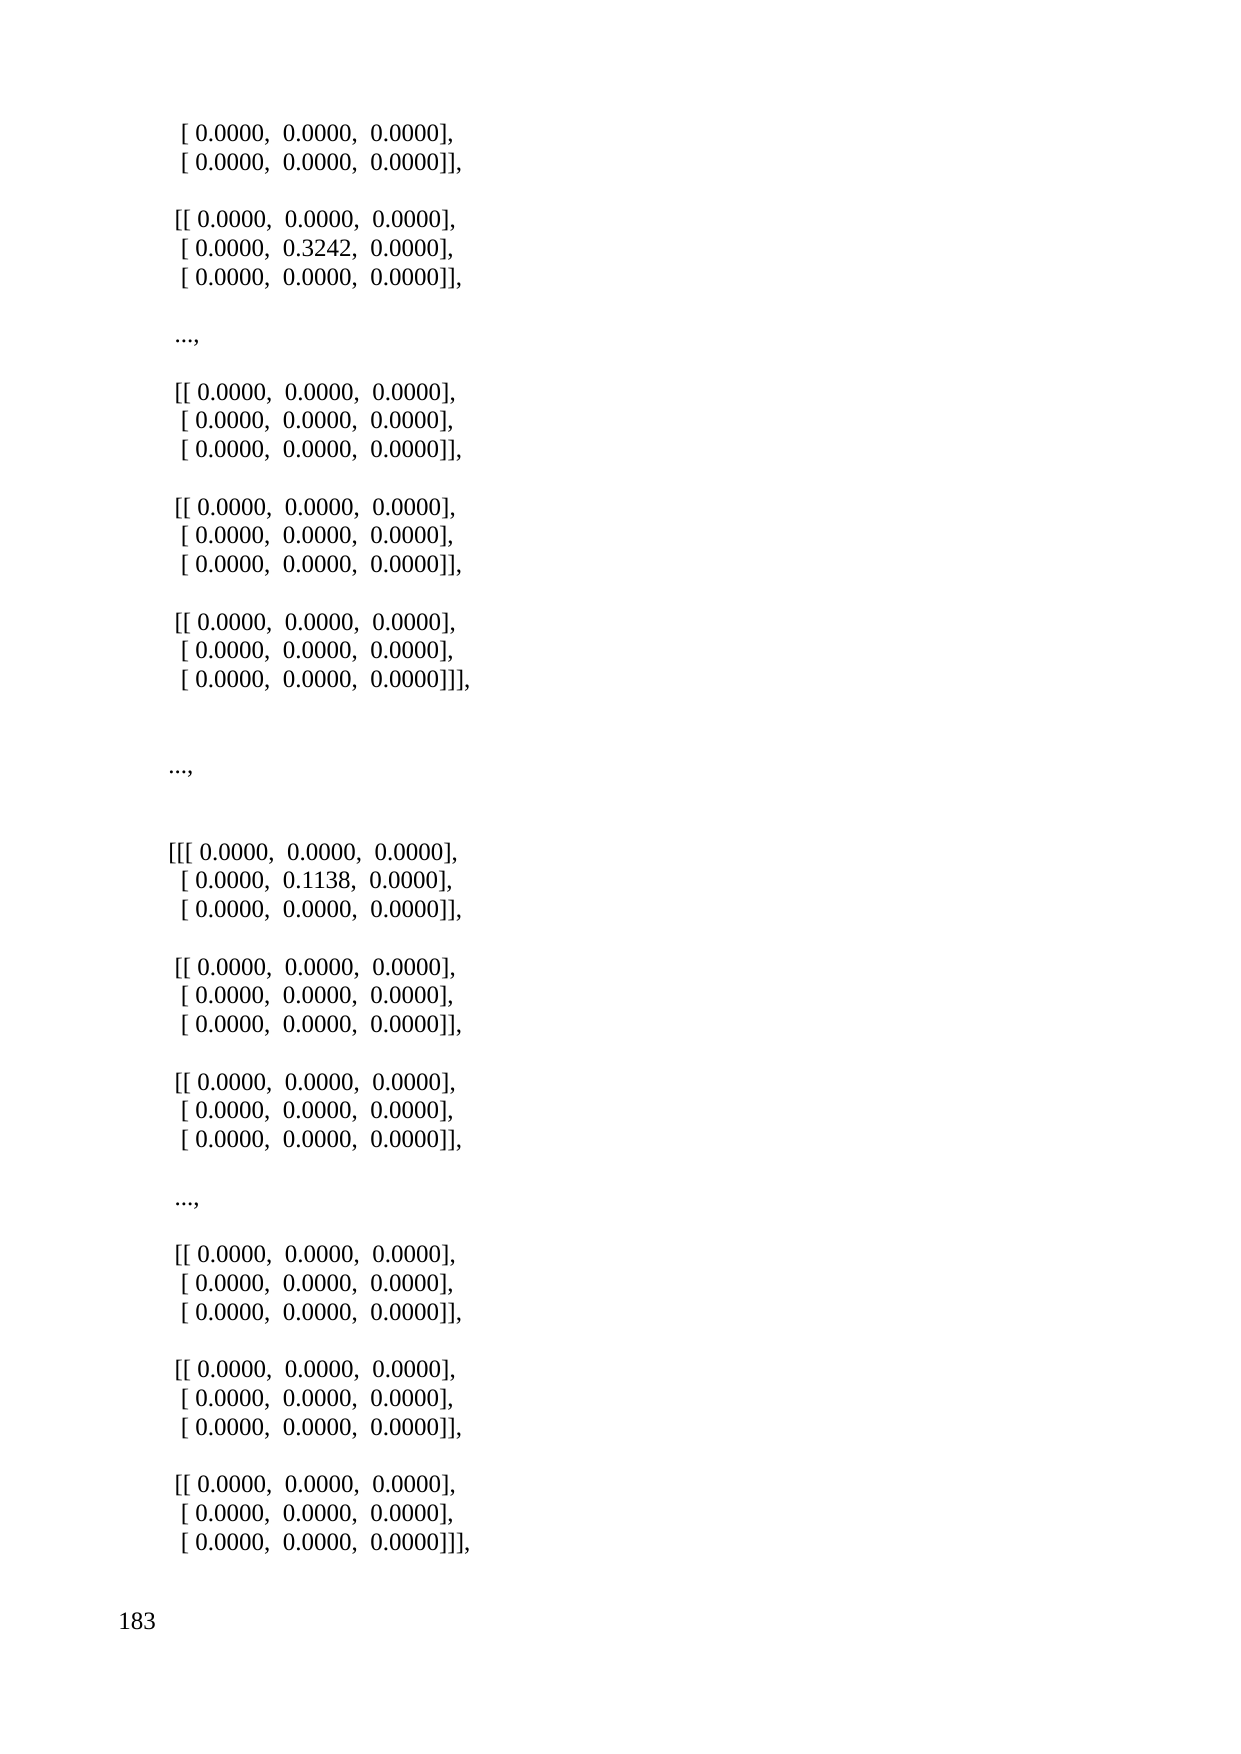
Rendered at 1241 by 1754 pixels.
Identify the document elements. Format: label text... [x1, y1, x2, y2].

text ..., [118, 1182, 1122, 1211]
text [ 0.0000, 0.0000, 0.0000]]], [118, 664, 1122, 693]
text [ 0.0000, 0.0000, 0.0000]], [118, 1124, 1122, 1153]
text [[ 0.0000, 0.0000, 0.0000], [118, 377, 1122, 406]
text [[ 0.0000, 0.0000, 0.0000], [118, 1067, 1122, 1096]
text [ 0.0000, 0.0000, 0.0000], [118, 521, 1122, 549]
text [[ 0.0000, 0.0000, 0.0000], [118, 607, 1122, 636]
text [ 0.0000, 0.0000, 0.0000]], [118, 1297, 1122, 1326]
text [ 0.0000, 0.0000, 0.0000], [118, 636, 1122, 664]
text [ 0.0000, 0.0000, 0.0000]], [118, 147, 1122, 176]
text [ 0.0000, 0.0000, 0.0000]], [118, 1412, 1122, 1441]
text ..., [118, 751, 1122, 779]
text [[ 0.0000, 0.0000, 0.0000], [118, 1469, 1122, 1498]
text [ 0.0000, 0.0000, 0.0000], [118, 1383, 1122, 1412]
text [ 0.0000, 0.0000, 0.0000]], [118, 549, 1122, 578]
text [ 0.0000, 0.0000, 0.0000], [118, 1096, 1122, 1124]
text [ 0.0000, 0.0000, 0.0000]], [118, 434, 1122, 463]
text [[ 0.0000, 0.0000, 0.0000], [118, 1354, 1122, 1383]
text [[ 0.0000, 0.0000, 0.0000], [118, 952, 1122, 981]
text [ 0.0000, 0.0000, 0.0000], [118, 1498, 1122, 1527]
text [ 0.0000, 0.0000, 0.0000], [118, 981, 1122, 1009]
text [[[ 0.0000, 0.0000, 0.0000], [118, 837, 1122, 866]
text [ 0.0000, 0.0000, 0.0000], [118, 118, 1122, 147]
text [[ 0.0000, 0.0000, 0.0000], [118, 204, 1122, 233]
text [ 0.0000, 0.3242, 0.0000], [118, 233, 1122, 262]
text [ 0.0000, 0.1138, 0.0000], [118, 866, 1122, 894]
text [ 0.0000, 0.0000, 0.0000]], [118, 1009, 1122, 1038]
text [ 0.0000, 0.0000, 0.0000], [118, 406, 1122, 434]
text [ 0.0000, 0.0000, 0.0000], [118, 1268, 1122, 1297]
text ..., [118, 319, 1122, 348]
text [[ 0.0000, 0.0000, 0.0000], [118, 492, 1122, 521]
text [ 0.0000, 0.0000, 0.0000]], [118, 894, 1122, 923]
text [ 0.0000, 0.0000, 0.0000]]], [118, 1527, 1122, 1556]
text [[ 0.0000, 0.0000, 0.0000], [118, 1239, 1122, 1268]
text [ 0.0000, 0.0000, 0.0000]], [118, 262, 1122, 291]
